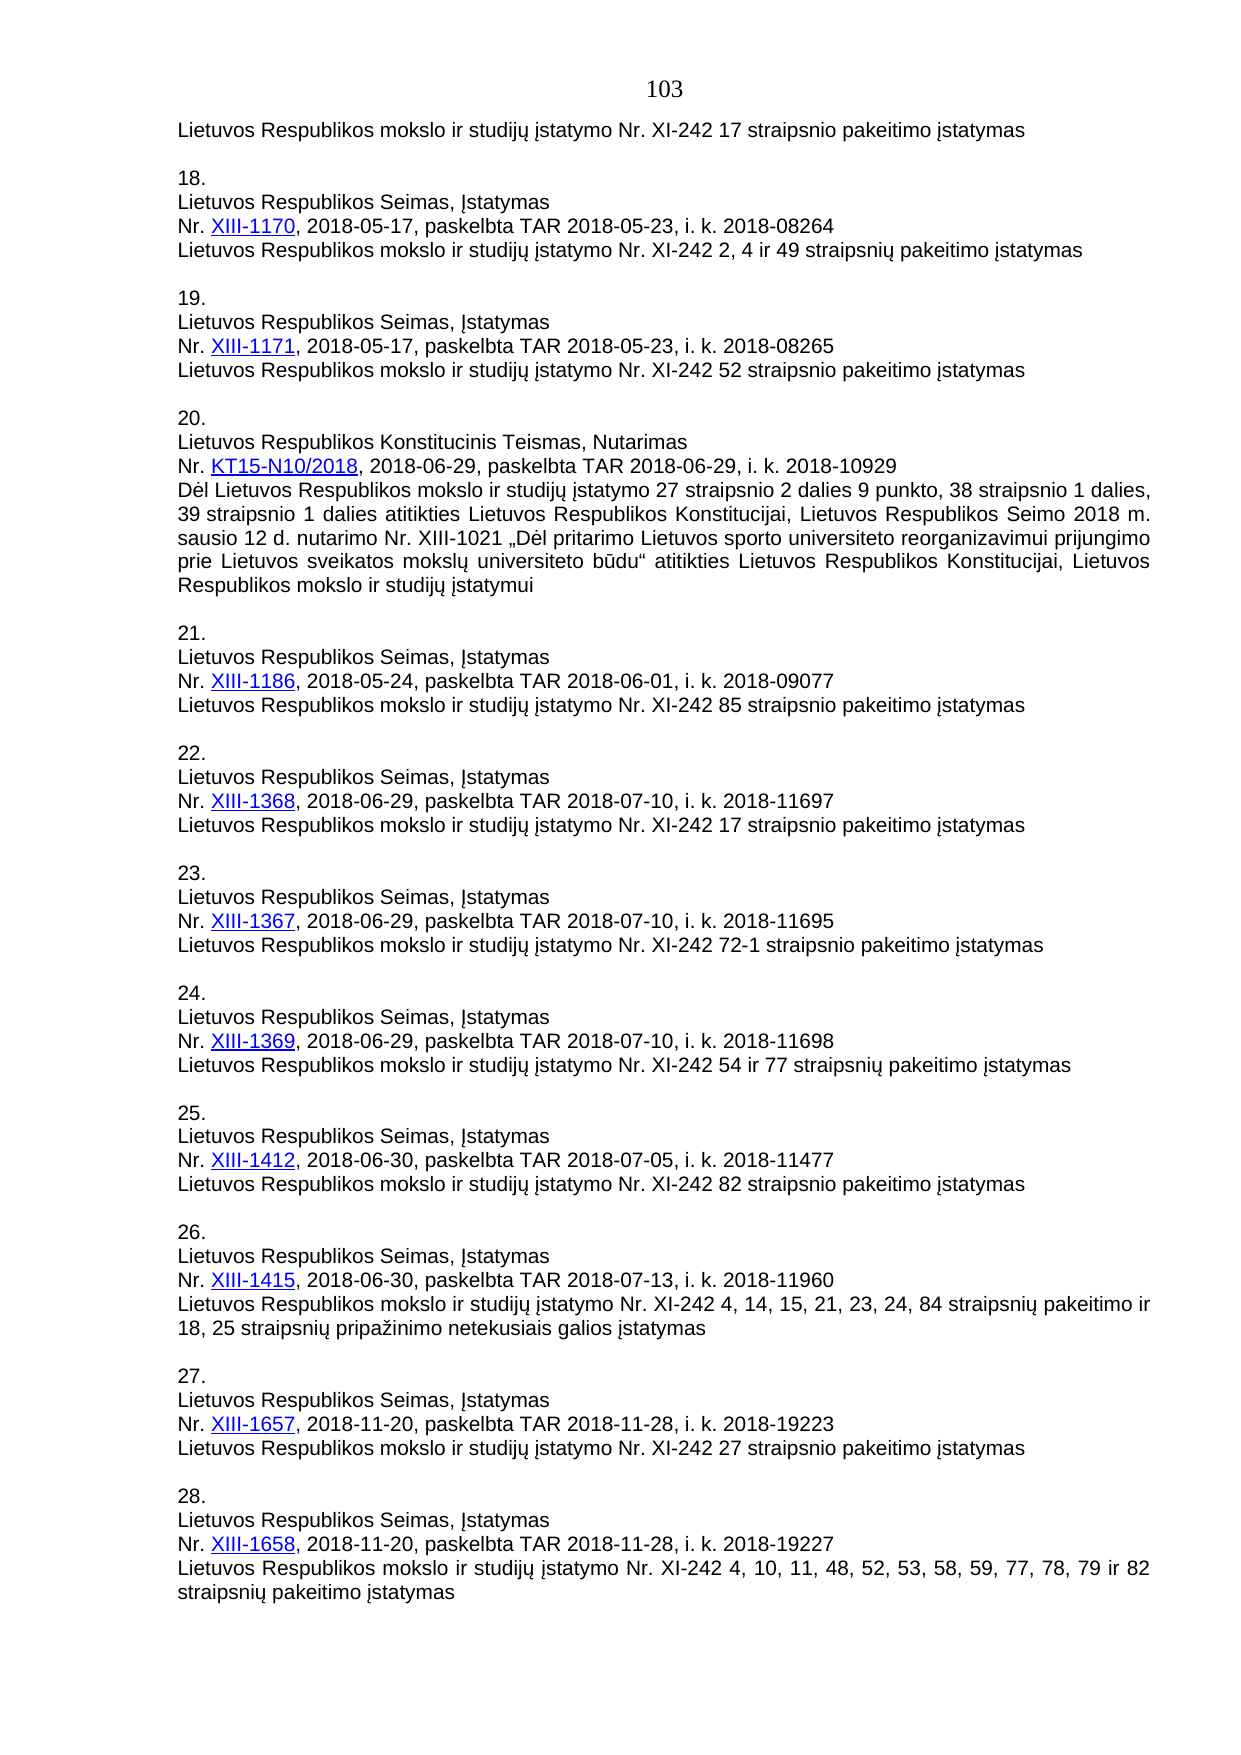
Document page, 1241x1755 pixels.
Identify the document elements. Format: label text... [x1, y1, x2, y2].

text 18. [177, 166, 1152, 190]
text Nr. XIII-1412, 2018-06-30, paskelbta TAR 2018-07-05, i. k. 2018-11477 [177, 1148, 1152, 1172]
text 23. [177, 861, 1152, 885]
text Lietuvos Respublikos Seimas, Įstatymas [177, 1244, 1152, 1268]
text Lietuvos Respublikos mokslo ir studijų įstatymo Nr. XI-242 85 straipsnio pakeitimo įstatymas [177, 693, 1152, 717]
text Nr. XIII-1657, 2018-11-20, paskelbta TAR 2018-11-28, i. k. 2018-19223 [177, 1412, 1152, 1436]
text Nr. XIII-1369, 2018-06-29, paskelbta TAR 2018-07-10, i. k. 2018-11698 [177, 1028, 1152, 1052]
text Nr. XIII-1368, 2018-06-29, paskelbta TAR 2018-07-10, i. k. 2018-11697 [177, 789, 1152, 813]
text Lietuvos Respublikos mokslo ir studijų įstatymo Nr. XI-242 72-1 straipsnio pakeitimo įstatymas [177, 933, 1152, 957]
text Lietuvos Respublikos Seimas, Įstatymas [177, 1388, 1152, 1412]
text Dėl Lietuvos Respublikos mokslo ir studijų įstatymo 27 straipsnio 2 dalies 9 punkto, 38 straipsnio 1 dalies, 39 straipsnio 1 dalies atitikties Lietuvos Respublikos Konstitucijai, Lietuvos Respublikos Seimo 2018 m. sausio 12 d. nutarimo Nr. XIII-1021 „Dėl pritarimo Lietuvos sporto universiteto reorganizavimui prijungimo prie Lietuvos sveikatos mokslų universiteto būdu“ atitikties Lietuvos Respublikos Konstitucijai, Lietuvos Respublikos mokslo ir studijų įstatymui [177, 477, 1152, 597]
text Lietuvos Respublikos mokslo ir studijų įstatymo Nr. XI-242 54 ir 77 straipsnių pakeitimo įstatymas [177, 1052, 1152, 1076]
text Lietuvos Respublikos Seimas, Įstatymas [177, 1508, 1152, 1532]
text 26. [177, 1220, 1152, 1244]
text Nr. XIII-1415, 2018-06-30, paskelbta TAR 2018-07-13, i. k. 2018-11960 [177, 1268, 1152, 1292]
text Lietuvos Respublikos mokslo ir studijų įstatymo Nr. XI-242 4, 14, 15, 21, 23, 24, 84 straipsnių pakeitimo ir 18, 25 straipsnių pripažinimo netekusiais galios įstatymas [177, 1292, 1152, 1340]
text Lietuvos Respublikos Seimas, Įstatymas [177, 885, 1152, 909]
text Lietuvos Respublikos Konstitucinis Teismas, Nutarimas [177, 429, 1152, 453]
text 28. [177, 1484, 1152, 1508]
text Lietuvos Respublikos mokslo ir studijų įstatymo Nr. XI-242 4, 10, 11, 48, 52, 53, 58, 59, 77, 78, 79 ir 82 straipsnių pakeitimo įstatymas [177, 1556, 1152, 1603]
text Lietuvos Respublikos mokslo ir studijų įstatymo Nr. XI-242 17 straipsnio pakeitimo įstatymas [177, 118, 1152, 142]
text Lietuvos Respublikos mokslo ir studijų įstatymo Nr. XI-242 2, 4 ir 49 straipsnių pakeitimo įstatymas [177, 238, 1152, 262]
text 19. [177, 286, 1152, 310]
text Lietuvos Respublikos mokslo ir studijų įstatymo Nr. XI-242 27 straipsnio pakeitimo įstatymas [177, 1436, 1152, 1460]
text Nr. KT15-N10/2018, 2018-06-29, paskelbta TAR 2018-06-29, i. k. 2018-10929 [177, 453, 1152, 477]
text Lietuvos Respublikos Seimas, Įstatymas [177, 190, 1152, 214]
text Lietuvos Respublikos Seimas, Įstatymas [177, 1124, 1152, 1148]
text Lietuvos Respublikos mokslo ir studijų įstatymo Nr. XI-242 17 straipsnio pakeitimo įstatymas [177, 813, 1152, 837]
text 25. [177, 1100, 1152, 1124]
text Lietuvos Respublikos Seimas, Įstatymas [177, 1004, 1152, 1028]
text Nr. XIII-1367, 2018-06-29, paskelbta TAR 2018-07-10, i. k. 2018-11695 [177, 909, 1152, 933]
text Lietuvos Respublikos Seimas, Įstatymas [177, 310, 1152, 334]
text Nr. XIII-1171, 2018-05-17, paskelbta TAR 2018-05-23, i. k. 2018-08265 [177, 334, 1152, 358]
text 20. [177, 406, 1152, 429]
text Lietuvos Respublikos Seimas, Įstatymas [177, 645, 1152, 669]
text Nr. XIII-1658, 2018-11-20, paskelbta TAR 2018-11-28, i. k. 2018-19227 [177, 1532, 1152, 1556]
text Nr. XIII-1186, 2018-05-24, paskelbta TAR 2018-06-01, i. k. 2018-09077 [177, 669, 1152, 693]
text Lietuvos Respublikos mokslo ir studijų įstatymo Nr. XI-242 52 straipsnio pakeitimo įstatymas [177, 358, 1152, 382]
text 21. [177, 621, 1152, 645]
text Lietuvos Respublikos Seimas, Įstatymas [177, 765, 1152, 789]
text 27. [177, 1364, 1152, 1388]
text Nr. XIII-1170, 2018-05-17, paskelbta TAR 2018-05-23, i. k. 2018-08264 [177, 214, 1152, 238]
text 22. [177, 741, 1152, 765]
text Lietuvos Respublikos mokslo ir studijų įstatymo Nr. XI-242 82 straipsnio pakeitimo įstatymas [177, 1172, 1152, 1196]
text 24. [177, 981, 1152, 1004]
